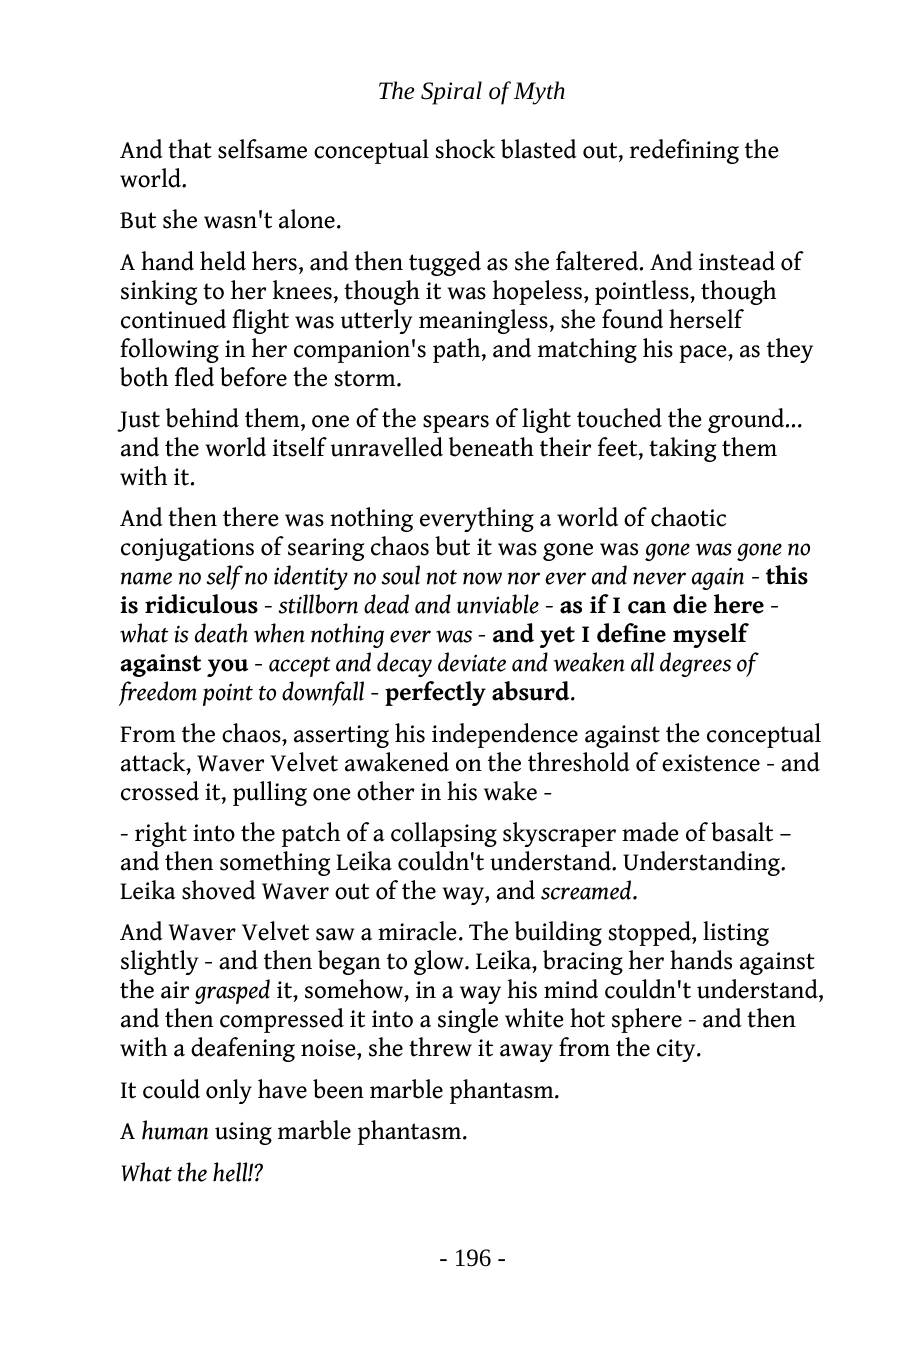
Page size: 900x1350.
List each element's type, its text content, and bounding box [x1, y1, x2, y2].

text What the hell!? [120, 1159, 825, 1188]
text A hand held hers, and then tugged as she faltered. And instead of sinking to her knees, though it was hopeless, pointless, though continued flight was utterly meaningless, she found herself following in her companion's path, and matching his pace, as they both fled before the storm. [120, 248, 825, 393]
text Just behind them, one of the spears of light touched the ground... and the world itself unravelled beneath their feet, taking them with it. [120, 406, 825, 492]
text It could only have been marble phantasm. [120, 1076, 825, 1105]
text And Waver Velvet saw a miracle. The building stopped, listing slightly - and then began to glow. Leika, bracing her hands against the air grasped it, somehow, in a way his mind couldn't understand, and then compressed it into a single white hot sphere - and then with a deafening noise, she threw it away from the city. [120, 919, 825, 1064]
text And then there was nothing everything a world of chaotic conjugations of searing chaos but it was gone was gone was gone no name no self no identity no soul not now nor ever and never again - this is ridiculous - stillborn dead and unviable - as if I can die here - what is death when nothing ever was - and yet I define myself against you - accept and decay deviate and weaken all degrees of freedom point to downfall - perfectly absurd. [120, 505, 825, 708]
text From the chaos, asserting his independence against the conceptual attack, Waver Velvet awakened on the threshold of existence - and crossed it, pulling one other in his wake - [120, 720, 825, 807]
text - right into the patch of a collapsing skyscraper made of basalt – and then something Leika couldn't understand. Understanding. Leika shoved Waver out of the way, and screamed. [120, 819, 825, 906]
text A human using marble phantasm. [120, 1118, 825, 1147]
text And that selfsame conceptual shock blasted out, redefining the world. [120, 136, 825, 194]
text But she wasn't alone. [120, 207, 825, 236]
